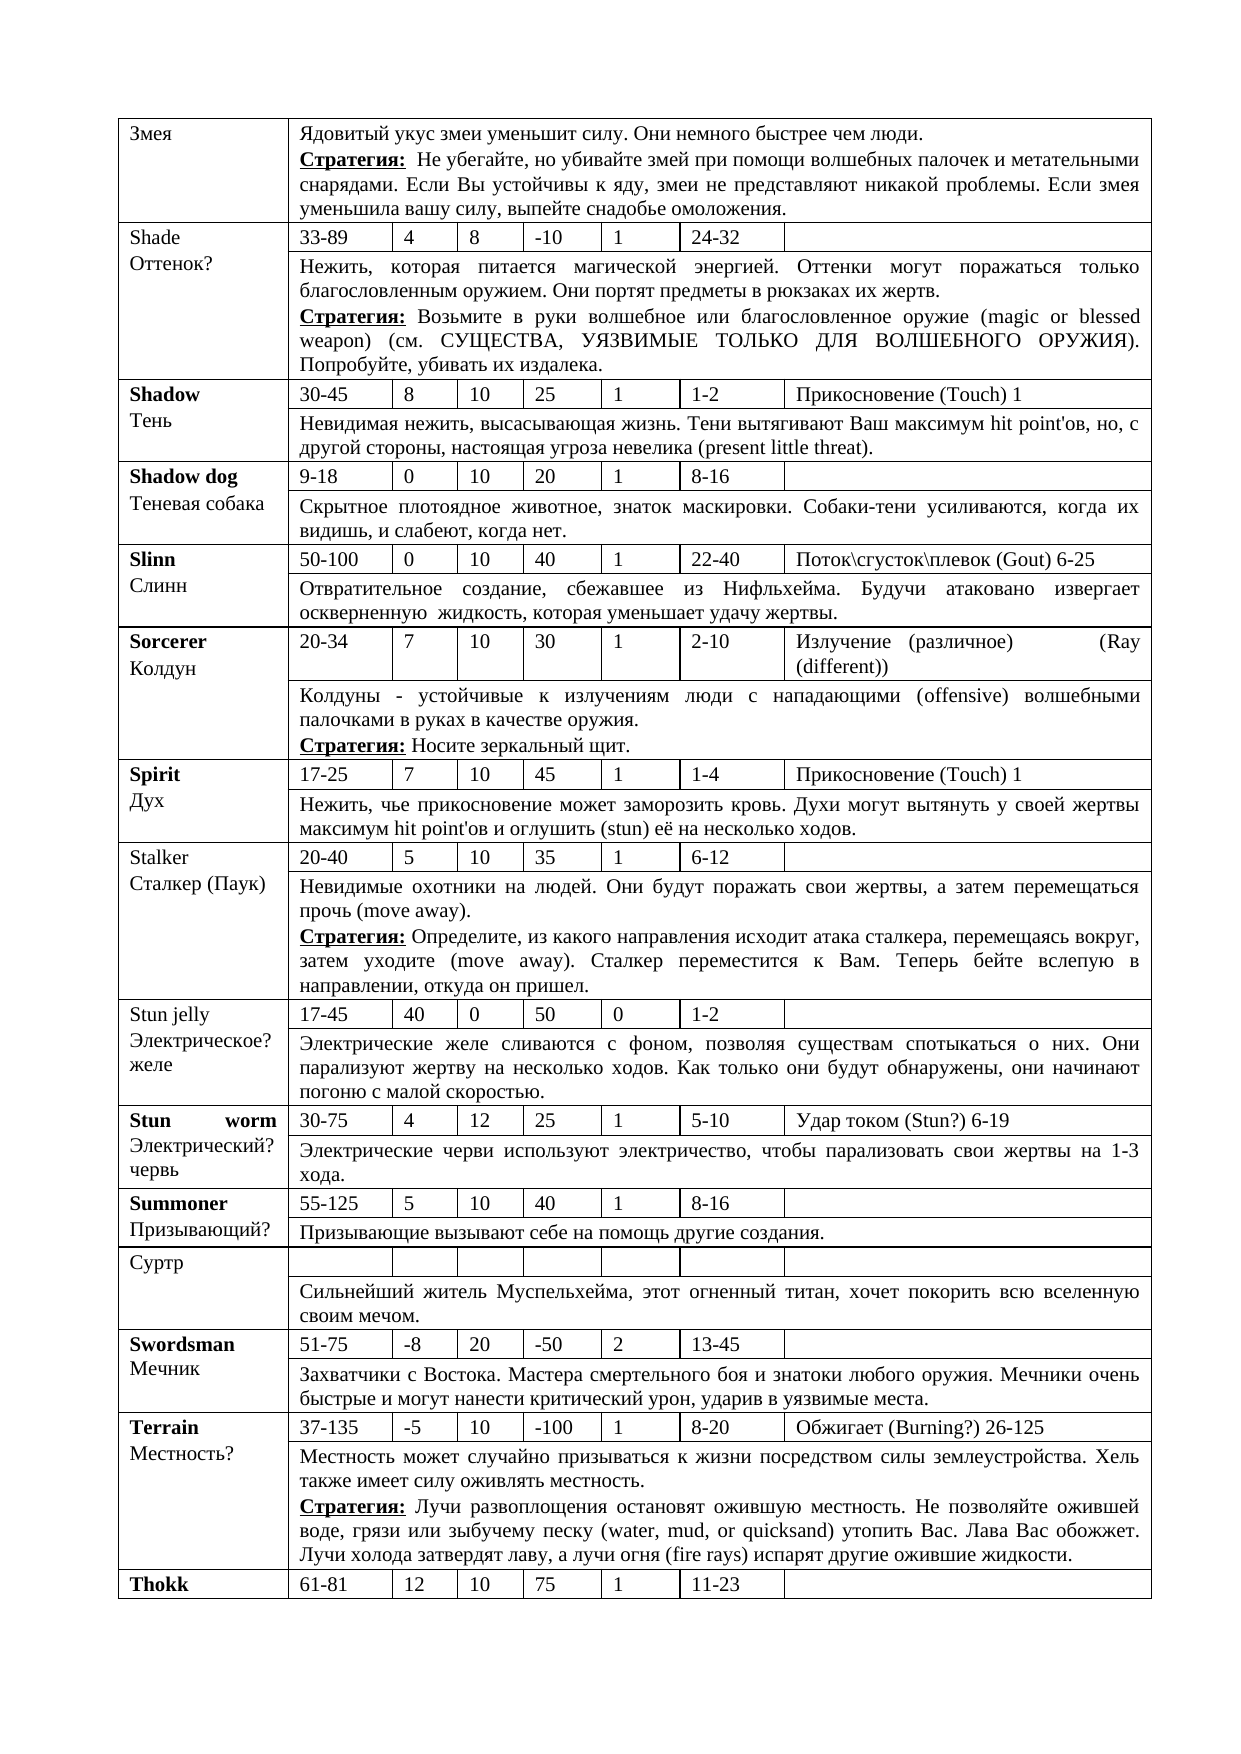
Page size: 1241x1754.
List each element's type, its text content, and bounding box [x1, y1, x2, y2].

table_header -8 [393, 1330, 457, 1358]
table_cell Скрытное плотоядное животное, знаток маскировки. Собаки-тени усиливаются, когда их видишь, и слабеют, когда нет. [289, 491, 1151, 544]
table_header 1 [602, 1189, 679, 1217]
table_header 50-100 [289, 545, 392, 573]
table_cell Stun jelly Электрическое? желе [119, 1000, 288, 1105]
table_header 7 [393, 760, 457, 788]
table_header -5 [393, 1413, 457, 1441]
table_cell Slinn Слинн [119, 545, 288, 626]
table_header 5 [393, 843, 457, 871]
table_header [785, 1189, 1151, 1217]
table_cell Электрические желе сливаются с фоном, позволяя существам спотыкаться о них. Они парализуют жертву на несколько ходов. Как только они будут обнаружены, они начинают погоню с малой скоростью. [289, 1029, 1151, 1105]
table_cell Swordsman Мечник [119, 1330, 288, 1412]
table_header 10 [458, 462, 523, 490]
table_header 50 [524, 1000, 601, 1028]
table_header 10 [458, 1413, 523, 1441]
table_header 33-89 [289, 223, 392, 251]
table_header 5-10 [681, 1106, 784, 1134]
table_cell Terrain Местность? [119, 1413, 288, 1568]
table_header 10 [458, 1189, 523, 1217]
table_cell Нежить, которая питается магической энергией. Оттенки могут поражаться только благословленным оружием. Они портят предметы в рюкзаках их жертв. Стратегия: Возьмите в руки волшебное или благословленное оружие (magic or blessed weapon) (см. СУЩЕСТВА, УЯЗВИМЫЕ ТОЛЬКО ДЛЯ ВОЛШЕБНОГО ОРУЖИЯ). Попробуйте, убивать их издалека. [289, 252, 1151, 378]
table_header Прикосновение (Touch) 1 [785, 380, 1151, 408]
table_cell Невидимая нежить, высасывающая жизнь. Тени вытягивают Ваш максимум hit point'ов, но, с другой стороны, настоящая угроза невелика (present little threat). [289, 409, 1151, 461]
table_header 11-23 [681, 1570, 784, 1598]
table_header 4 [393, 223, 457, 251]
table_header 20 [458, 1330, 523, 1358]
table_header 61-81 [289, 1570, 392, 1598]
table_header Обжигает (Burning?) 26-125 [785, 1413, 1151, 1441]
table_header 10 [458, 545, 523, 573]
table_header 55-125 [289, 1189, 392, 1217]
table_header 37-135 [289, 1413, 392, 1441]
table_header 1 [602, 462, 679, 490]
table_cell Shade Оттенок? [119, 223, 288, 378]
table_header [785, 1330, 1151, 1358]
table_header 1-2 [681, 1000, 784, 1028]
table_header 9-18 [289, 462, 392, 490]
table_header 12 [458, 1106, 523, 1134]
table_header 30 [524, 628, 601, 680]
table_header 24-32 [681, 223, 784, 251]
table_header 0 [393, 545, 457, 573]
table_header 5 [393, 1189, 457, 1217]
table_header 30-75 [289, 1106, 392, 1134]
table_header 13-45 [681, 1330, 784, 1358]
table_header [681, 1248, 784, 1276]
table_header 2-10 [681, 628, 784, 680]
table_header -10 [524, 223, 601, 251]
table_header 75 [524, 1570, 601, 1598]
table_cell Thokk [119, 1570, 288, 1598]
table_header 35 [524, 843, 601, 871]
table_header [524, 1248, 601, 1276]
table_cell Захватчики с Востока. Мастера смертельного боя и знатоки любого оружия. Мечники очень быстрые и могут нанести критический урон, ударив в уязвимые места. [289, 1359, 1151, 1412]
table_header 40 [524, 545, 601, 573]
table_header Удар током (Stun?) 6-19 [785, 1106, 1151, 1134]
table_header 1 [602, 843, 679, 871]
table_header 1-2 [681, 380, 784, 408]
table_cell Местность может случайно призываться к жизни посредством силы землеустройства. Хель также имеет силу оживлять местность. Стратегия: Лучи развоплощения остановят ожившую местность. Не позволяйте ожившей воде, грязи или зыбучему песку (water, mud, or quicksand) утопить Вас. Лава Вас обожжет. Лучи холода затвердят лаву, а лучи огня (fire rays) испарят другие ожившие жидкости. [289, 1442, 1151, 1568]
table_header 20 [524, 462, 601, 490]
table_header [785, 1570, 1151, 1598]
table_header [393, 1248, 457, 1276]
table_cell Колдуны - устойчивые к излучениям люди с нападающими (offensive) волшебными палочками в руках в качестве оружия. Стратегия: Носите зеркальный щит. [289, 681, 1151, 759]
table_header 8-20 [681, 1413, 784, 1441]
table_header Прикосновение (Touch) 1 [785, 760, 1151, 788]
table_header Излучение (различное) (Ray (different)) [785, 628, 1151, 680]
table_header [785, 1248, 1151, 1276]
table_header 25 [524, 1106, 601, 1134]
table_cell Summoner Призывающий? [119, 1189, 288, 1246]
table_cell Суртр [119, 1248, 288, 1329]
table_cell Призывающие вызывают себе на помощь другие создания. [289, 1218, 1151, 1246]
table_header 1 [602, 223, 679, 251]
table_cell Sorcerer Колдун [119, 628, 288, 759]
table_header 20-34 [289, 628, 392, 680]
table_header 8-16 [681, 462, 784, 490]
table_header 25 [524, 380, 601, 408]
table_cell Сильнейший житель Муспельхейма, этот огненный титан, хочет покорить всю вселенную своим мечом. [289, 1277, 1151, 1329]
table_header 51-75 [289, 1330, 392, 1358]
table_header 22-40 [681, 545, 784, 573]
table_cell Shadow Тень [119, 380, 288, 461]
table_header 4 [393, 1106, 457, 1134]
table_header [785, 1000, 1151, 1028]
table_header 10 [458, 1570, 523, 1598]
table_header 17-25 [289, 760, 392, 788]
table_cell Невидимые охотники на людей. Они будут поражать свои жертвы, а затем перемещаться прочь (move away). Стратегия: Определите, из какого направления исходит атака сталкера, перемещаясь вокруг, затем уходите (move away). Сталкер переместится к Вам. Теперь бейте вслепую в направлении, откуда он пришел. [289, 872, 1151, 999]
table_cell Spirit Дух [119, 760, 288, 842]
table_header [785, 223, 1151, 251]
table_header [785, 462, 1151, 490]
table_header 40 [393, 1000, 457, 1028]
table_header 30-45 [289, 380, 392, 408]
table_cell Змея [119, 119, 288, 222]
table_header 10 [458, 760, 523, 788]
table_cell Отвратительное создание, сбежавшее из Нифльхейма. Будучи атаковано извергает оскверненную жидкость, которая уменьшает удачу жертвы. [289, 574, 1151, 626]
table_header 0 [602, 1000, 679, 1028]
table_header 40 [524, 1189, 601, 1217]
table_header 1 [602, 628, 679, 680]
table_cell Stun worm Электрический? червь [119, 1106, 288, 1188]
table_header 17-45 [289, 1000, 392, 1028]
table_header 7 [393, 628, 457, 680]
table_cell Электрические черви используют электричество, чтобы парализовать свои жертвы на 1-3 хода. [289, 1136, 1151, 1188]
table_header 10 [458, 843, 523, 871]
table_header [785, 843, 1151, 871]
table_header 1-4 [681, 760, 784, 788]
table_header 1 [602, 1106, 679, 1134]
table_header 8-16 [681, 1189, 784, 1217]
table_header 1 [602, 380, 679, 408]
table_header 8 [393, 380, 457, 408]
table_cell Stalker Сталкер (Паук) [119, 843, 288, 999]
table_header 20-40 [289, 843, 392, 871]
table_header 6-12 [681, 843, 784, 871]
table_header 10 [458, 628, 523, 680]
table_header 8 [458, 223, 523, 251]
table_header 1 [602, 1570, 679, 1598]
table_header -100 [524, 1413, 601, 1441]
table_header 1 [602, 1413, 679, 1441]
table_header Поток\сгусток\плевок (Gout) 6-25 [785, 545, 1151, 573]
table_header 1 [602, 760, 679, 788]
table_header -50 [524, 1330, 601, 1358]
table_cell Нежить, чье прикосновение может заморозить кровь. Духи могут вытянуть у своей жертвы максимум hit point'ов и оглушить (stun) её на несколько ходов. [289, 790, 1151, 842]
table_header 0 [458, 1000, 523, 1028]
table_header [289, 1248, 392, 1276]
table_header 0 [393, 462, 457, 490]
table_header 10 [458, 380, 523, 408]
table_header 2 [602, 1330, 679, 1358]
table_cell Shadow dog Теневая собака [119, 462, 288, 544]
table_header 1 [602, 545, 679, 573]
table_header 45 [524, 760, 601, 788]
table_cell Ядовитый укус змеи уменьшит силу. Они немного быстрее чем люди. Стратегия: Не убегайте, но убивайте змей при помощи волшебных палочек и метательными снарядами. Если Вы устойчивы к яду, змеи не представляют никакой проблемы. Если змея уменьшила вашу силу, выпейте снадобье омоложения. [289, 119, 1151, 222]
table_header 12 [393, 1570, 457, 1598]
table_header [458, 1248, 523, 1276]
table_header [602, 1248, 679, 1276]
